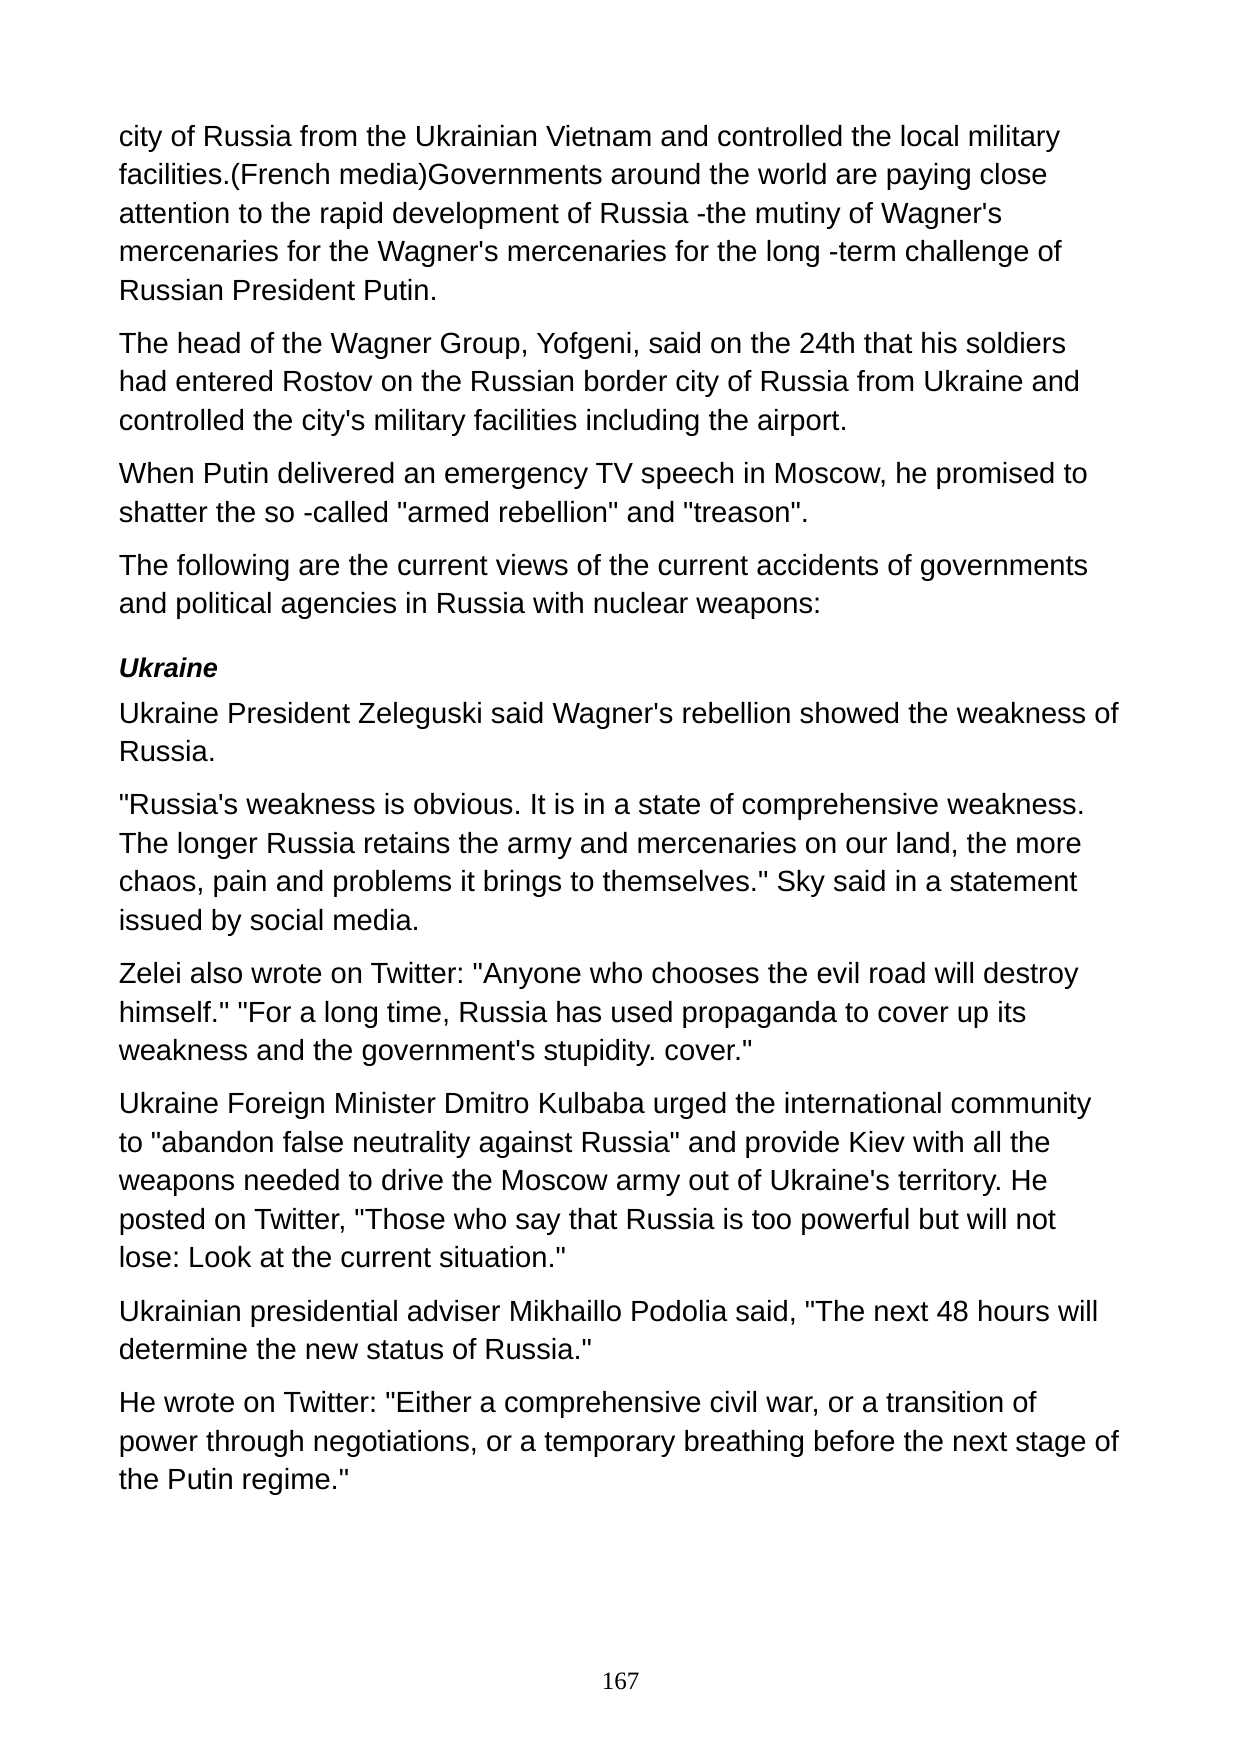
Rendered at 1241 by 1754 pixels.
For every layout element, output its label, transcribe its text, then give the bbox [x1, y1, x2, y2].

text The following are the current views of the current accidents of governments and political agencies in Russia with nuclear weapons: [118, 548, 1122, 620]
text city of Russia from the Ukrainian Vietnam and controlled the local military facilities.(French media)Governments around the world are paying close attention to the rapid development of Russia -the mutiny of Wagner's mercenaries for the Wagner's mercenaries for the long -term challenge of Russian President Putin. [118, 118, 1122, 306]
text Ukrainian presidential adviser Mikhaillo Podolia said, "The next 48 hours will determine the new status of Russia." [118, 1293, 1122, 1366]
text Ukraine President Zeleguski said Wagner's rebellion showed the weakness of Russia. [118, 696, 1122, 768]
text He wrote on Twitter: "Either a comprehensive civil war, or a transition of power through negotiations, or a temporary breathing before the next stage of the Putin regime." [118, 1385, 1122, 1496]
text "Russia's weakness is obvious. It is in a state of comprehensive weakness. The longer Russia retains the army and mercenaries on our land, the more chaos, pain and problems it brings to themselves." Sky said in a statement issued by social media. [118, 787, 1122, 936]
text When Putin delivered an emergency TV speech in Moscow, he promised to shatter the so -called "armed rebellion" and "treason". [118, 456, 1122, 528]
subtitle Ukraine [118, 652, 1122, 683]
text The head of the Wagner Group, Yofgeni, said on the 24th that his soldiers had entered Rostov on the Russian border city of Russia from Ukraine and controlled the city's military facilities including the airport. [118, 326, 1122, 436]
text Ukraine Foreign Minister Dmitro Kulbaba urged the international community to "abandon false neutrality against Russia" and provide Kiev with all the weapons needed to drive the Moscow army out of Ukraine's territory. He posted on Twitter, "Those who say that Russia is too powerful but will not lose: Look at the current situation." [118, 1086, 1122, 1274]
text Zelei also wrote on Twitter: "Anyone who chooses the evil road will destroy himself." "For a long time, Russia has used propaganda to cover up its weakness and the government's stupidity. cover." [118, 956, 1122, 1067]
